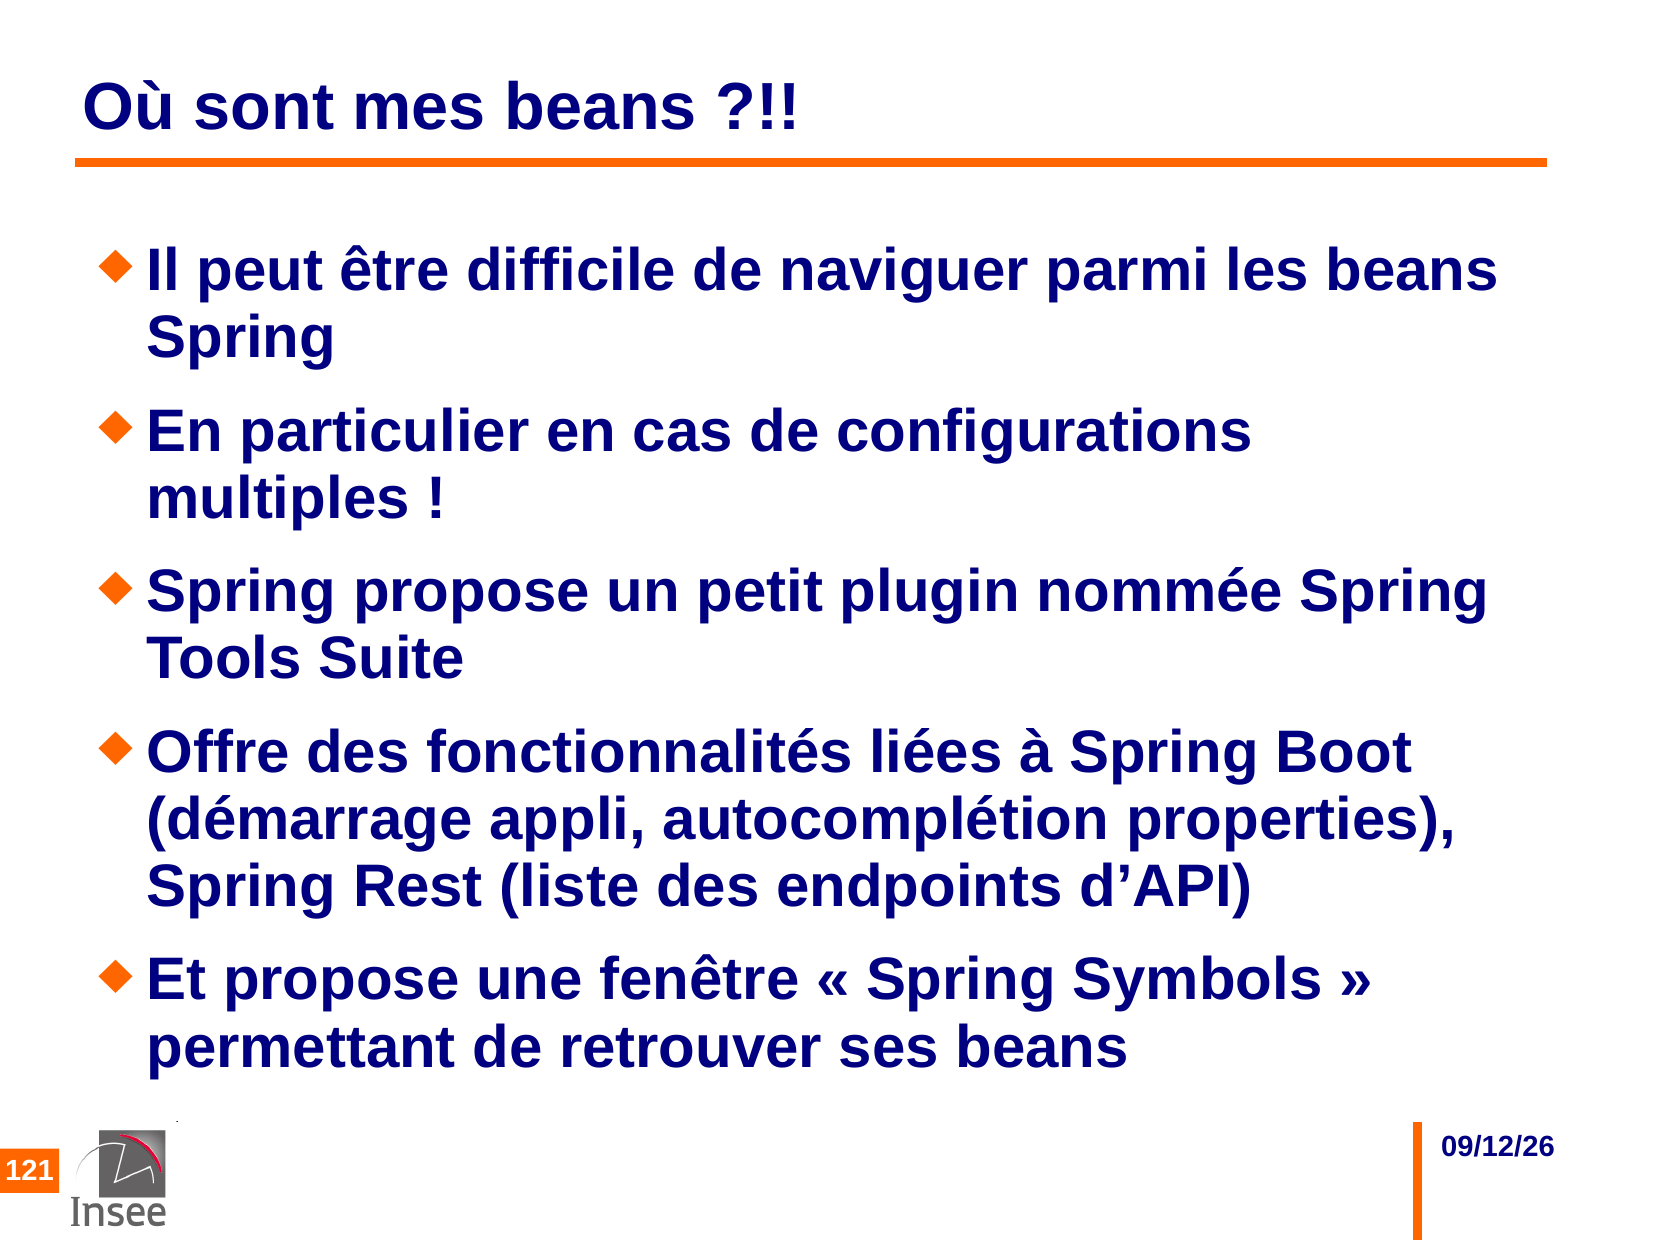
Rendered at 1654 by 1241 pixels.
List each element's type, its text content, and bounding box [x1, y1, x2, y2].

title Où sont mes beans ?!! [82, 49, 1619, 163]
list Il peut être difficile de naviguer parmi les beans Spring En particulier en cas de configurations multiples ! Spring propose un petit plugin nommée Spring Tools Suite Offre des fonctionnalités liées à Spring Boot (démarrage appli, autocomplétion properties), Spring Rest (liste des endpoints d’API) Et propose une fenêtre « Spring Symbols » permettant de retrouver ses beans [82, 236, 1548, 1087]
picture [62, 1121, 178, 1241]
